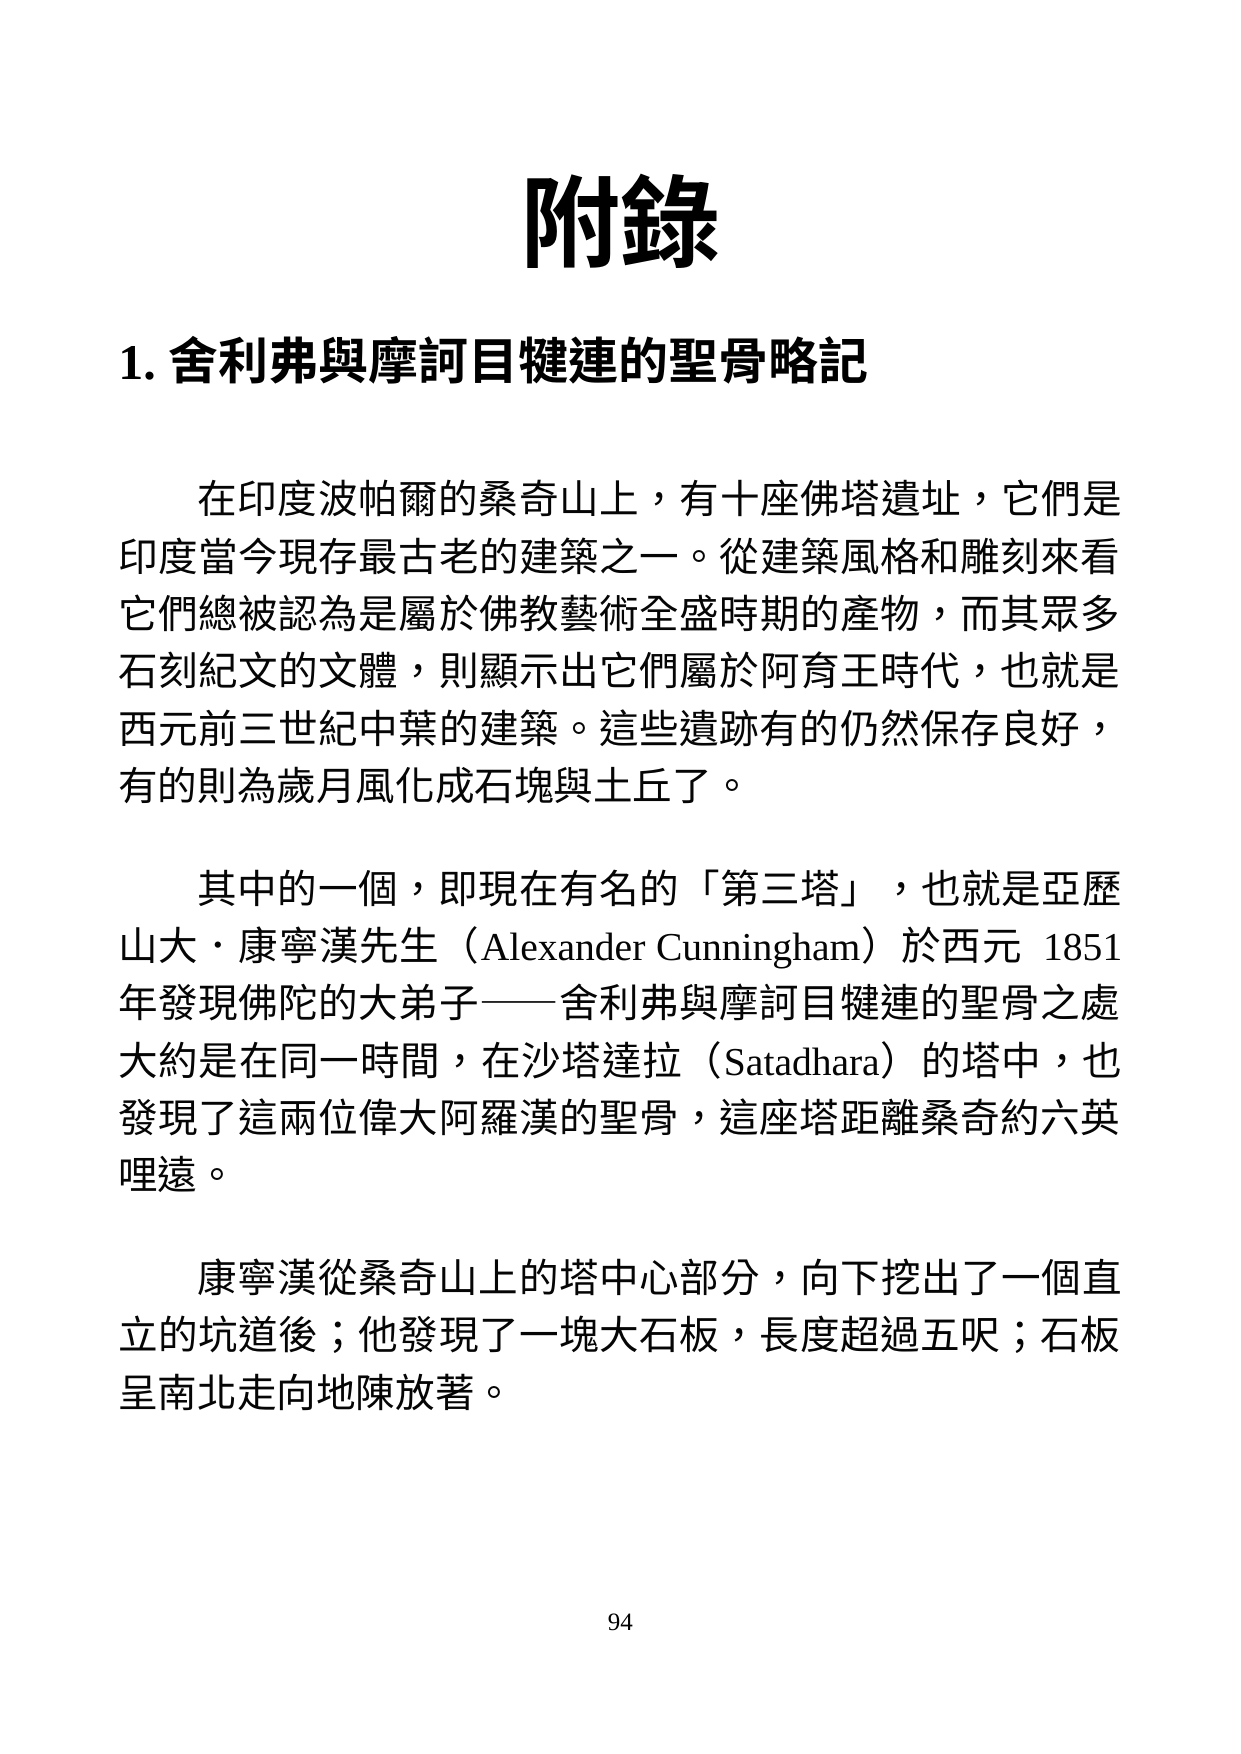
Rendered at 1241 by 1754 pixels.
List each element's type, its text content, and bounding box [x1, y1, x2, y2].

text 在印度波帕爾的桑奇山上，有十座佛塔遺址，它們是印度當今現存最古老的建築之一。從建築風格和雕刻來看，它們總被認為是屬於佛教藝術全盛時期的產物，而其眾多石刻紀文的文體，則顯示出它們屬於阿育王時代，也就是西元前三世紀中葉的建築。這些遺跡有的仍然保存良好，有的則為歲月風化成石塊與土丘了。 [118, 468, 1122, 812]
text 康寧漢從桑奇山上的塔中心部分，向下挖出了一個直立的坑道後；他發現了一塊大石板，長度超過五呎；石板呈南北走向地陳放著。 [118, 1246, 1122, 1418]
subtitle 1. 舍利弗與摩訶目犍連的聖骨略記 [118, 321, 1122, 394]
text 其中的一個，即現在有名的「第三塔」，也就是亞歷山大．康寧漢先生（Alexander Cunningham）於西元 1851 年發現佛陀的大弟子——舍利弗與摩訶目犍連的聖骨之處。大約是在同一時間，在沙塔達拉（Satadhara）的塔中，也發現了這兩位偉大阿羅漢的聖骨，這座塔距離桑奇約六英哩遠。 [118, 857, 1122, 1201]
subtitle 附錄 [118, 143, 1122, 288]
